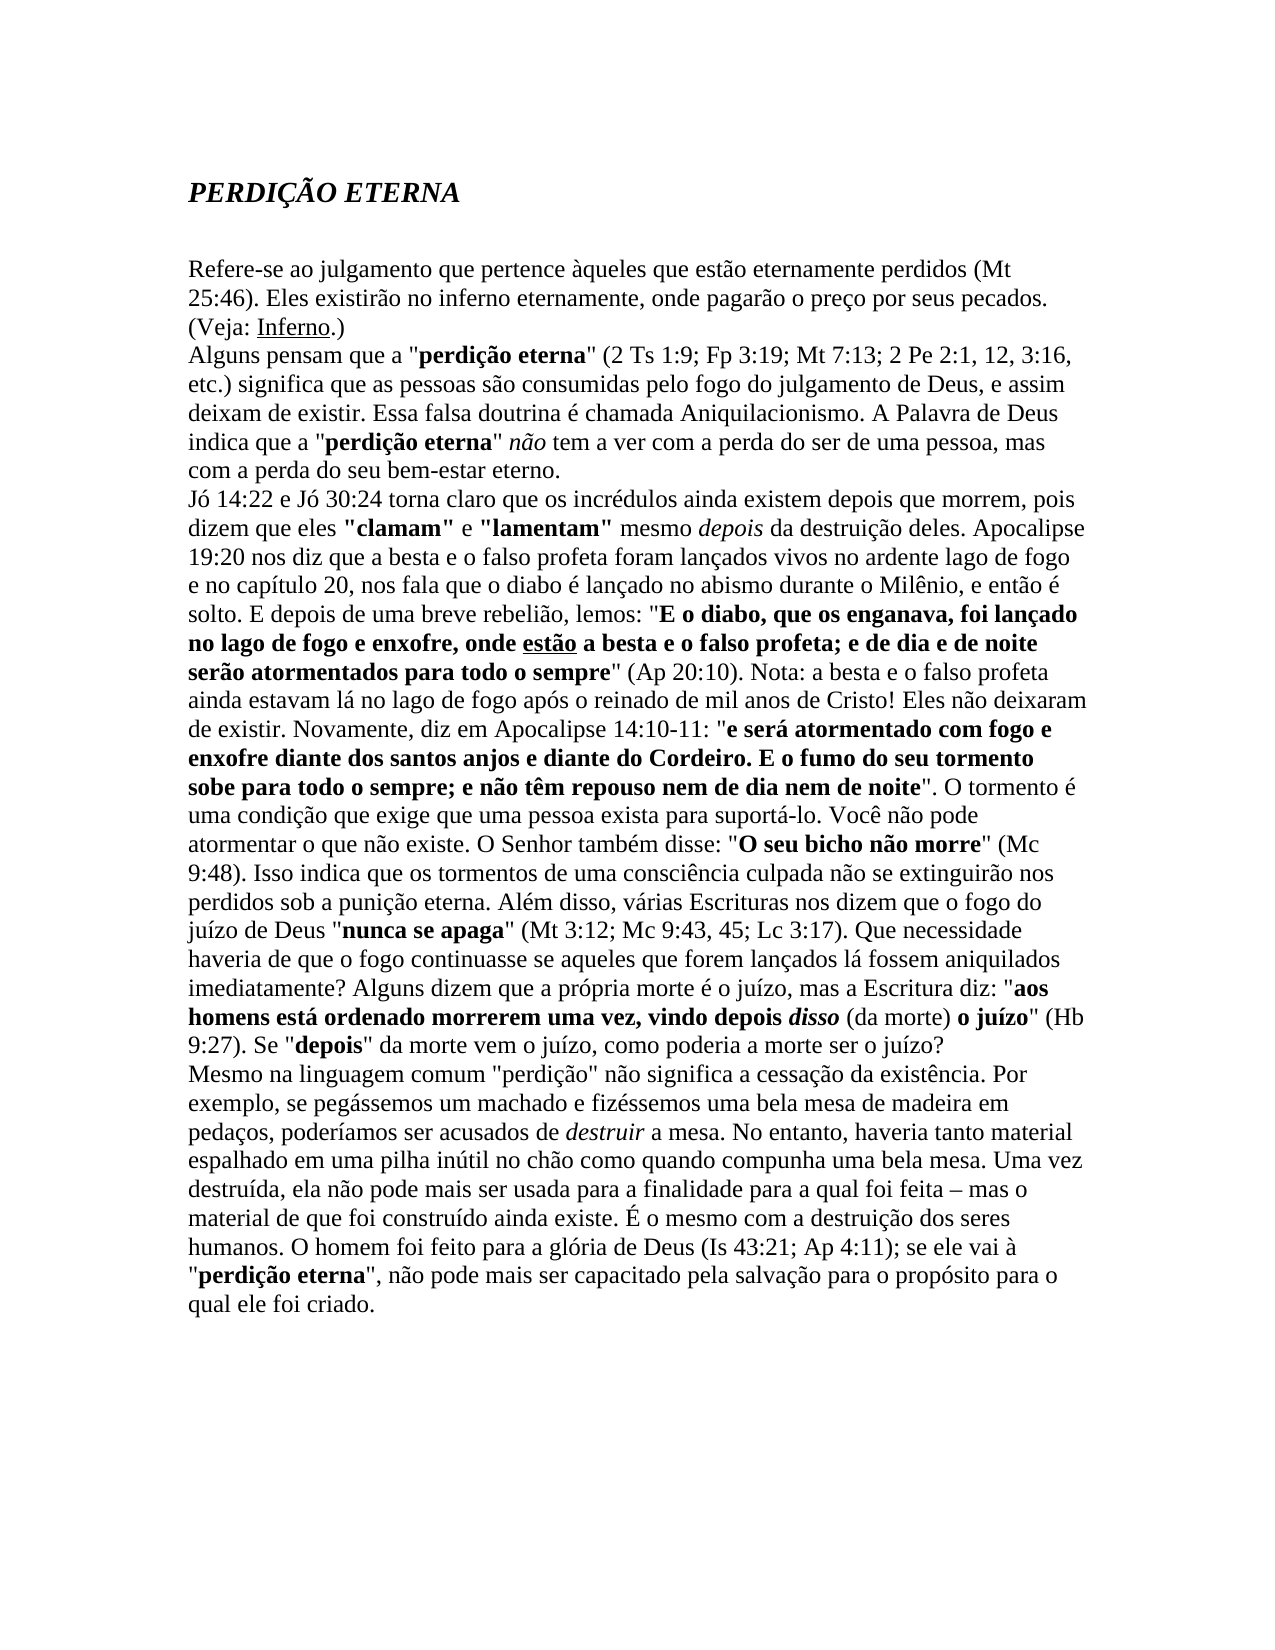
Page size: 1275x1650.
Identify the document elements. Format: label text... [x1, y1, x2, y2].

subtitle PERDIÇÃO ETERNA [188, 175, 1087, 208]
text Alguns pensam que a "perdição eterna" (2 Ts 1:9; Fp 3:19; Mt 7:13; 2 Pe 2:1, 12, 3:16, etc.) significa que as pessoas são consumidas pelo fogo do julgamento de Deus, e assim deixam de existir. Essa falsa doutrina é chamada Aniquilacionismo. A Palavra de Deus indica que a "perdição eterna" não tem a ver com a perda do ser de uma pessoa, mas com a perda do seu bem-estar eterno. [188, 341, 1087, 484]
text Refere-se ao julgamento que pertence àqueles que estão eternamente perdidos (Mt 25:46). Eles existirão no inferno eternamente, onde pagarão o preço por seus pecados. (Veja: Inferno.) [188, 254, 1087, 341]
text Jó 14:22 e Jó 30:24 torna claro que os incrédulos ainda existem depois que morrem, pois dizem que eles "clamam" e "lamentam" mesmo depois da destruição deles. Apocalipse 19:20 nos diz que a besta e o falso profeta foram lançados vivos no ardente lago de fogo e no capítulo 20, nos fala que o diabo é lançado no abismo durante o Milênio, e então é solto. E depois de uma breve rebelião, lemos: "E o diabo, que os enganava, foi lançado no lago de fogo e enxofre, onde estão a besta e o falso profeta; e de dia e de noite serão atormentados para todo o sempre" (Ap 20:10). Nota: a besta e o falso profeta ainda estavam lá no lago de fogo após o reinado de mil anos de Cristo! Eles não deixaram de existir. Novamente, diz em Apocalipse 14:10-11: "e será atormentado com fogo e enxofre diante dos santos anjos e diante do Cordeiro. E o fumo do seu tormento sobe para todo o sempre; e não têm repouso nem de dia nem de noite". O tormento é uma condição que exige que uma pessoa exista para suportá-lo. Você não pode atormentar o que não existe. O Senhor também disse: "O seu bicho não morre" (Mc 9:48). Isso indica que os tormentos de uma consciência culpada não se extinguirão nos perdidos sob a punição eterna. Além disso, várias Escrituras nos dizem que o fogo do juízo de Deus "nunca se apaga" (Mt 3:12; Mc 9:43, 45; Lc 3:17). Que necessidade haveria de que o fogo continuasse se aqueles que forem lançados lá fossem aniquilados imediatamente? Alguns dizem que a própria morte é o juízo, mas a Escritura diz: "aos homens está ordenado morrerem uma vez, vindo depois disso (da morte) o juízo" (Hb 9:27). Se "depois" da morte vem o juízo, como poderia a morte ser o juízo? [188, 484, 1087, 1059]
text Mesmo na linguagem comum "perdição" não significa a cessação da existência. Por exemplo, se pegássemos um machado e fizéssemos uma bela mesa de madeira em pedaços, poderíamos ser acusados de destruir a mesa. No entanto, haveria tanto material espalhado em uma pilha inútil no chão como quando compunha uma bela mesa. Uma vez destruída, ela não pode mais ser usada para a finalidade para a qual foi feita – mas o material de que foi construído ainda existe. É o mesmo com a destruição dos seres humanos. O homem foi feito para a glória de Deus (Is 43:21; Ap 4:11); se ele vai à "perdição eterna", não pode mais ser capacitado pela salvação para o propósito para o qual ele foi criado. [188, 1059, 1087, 1318]
